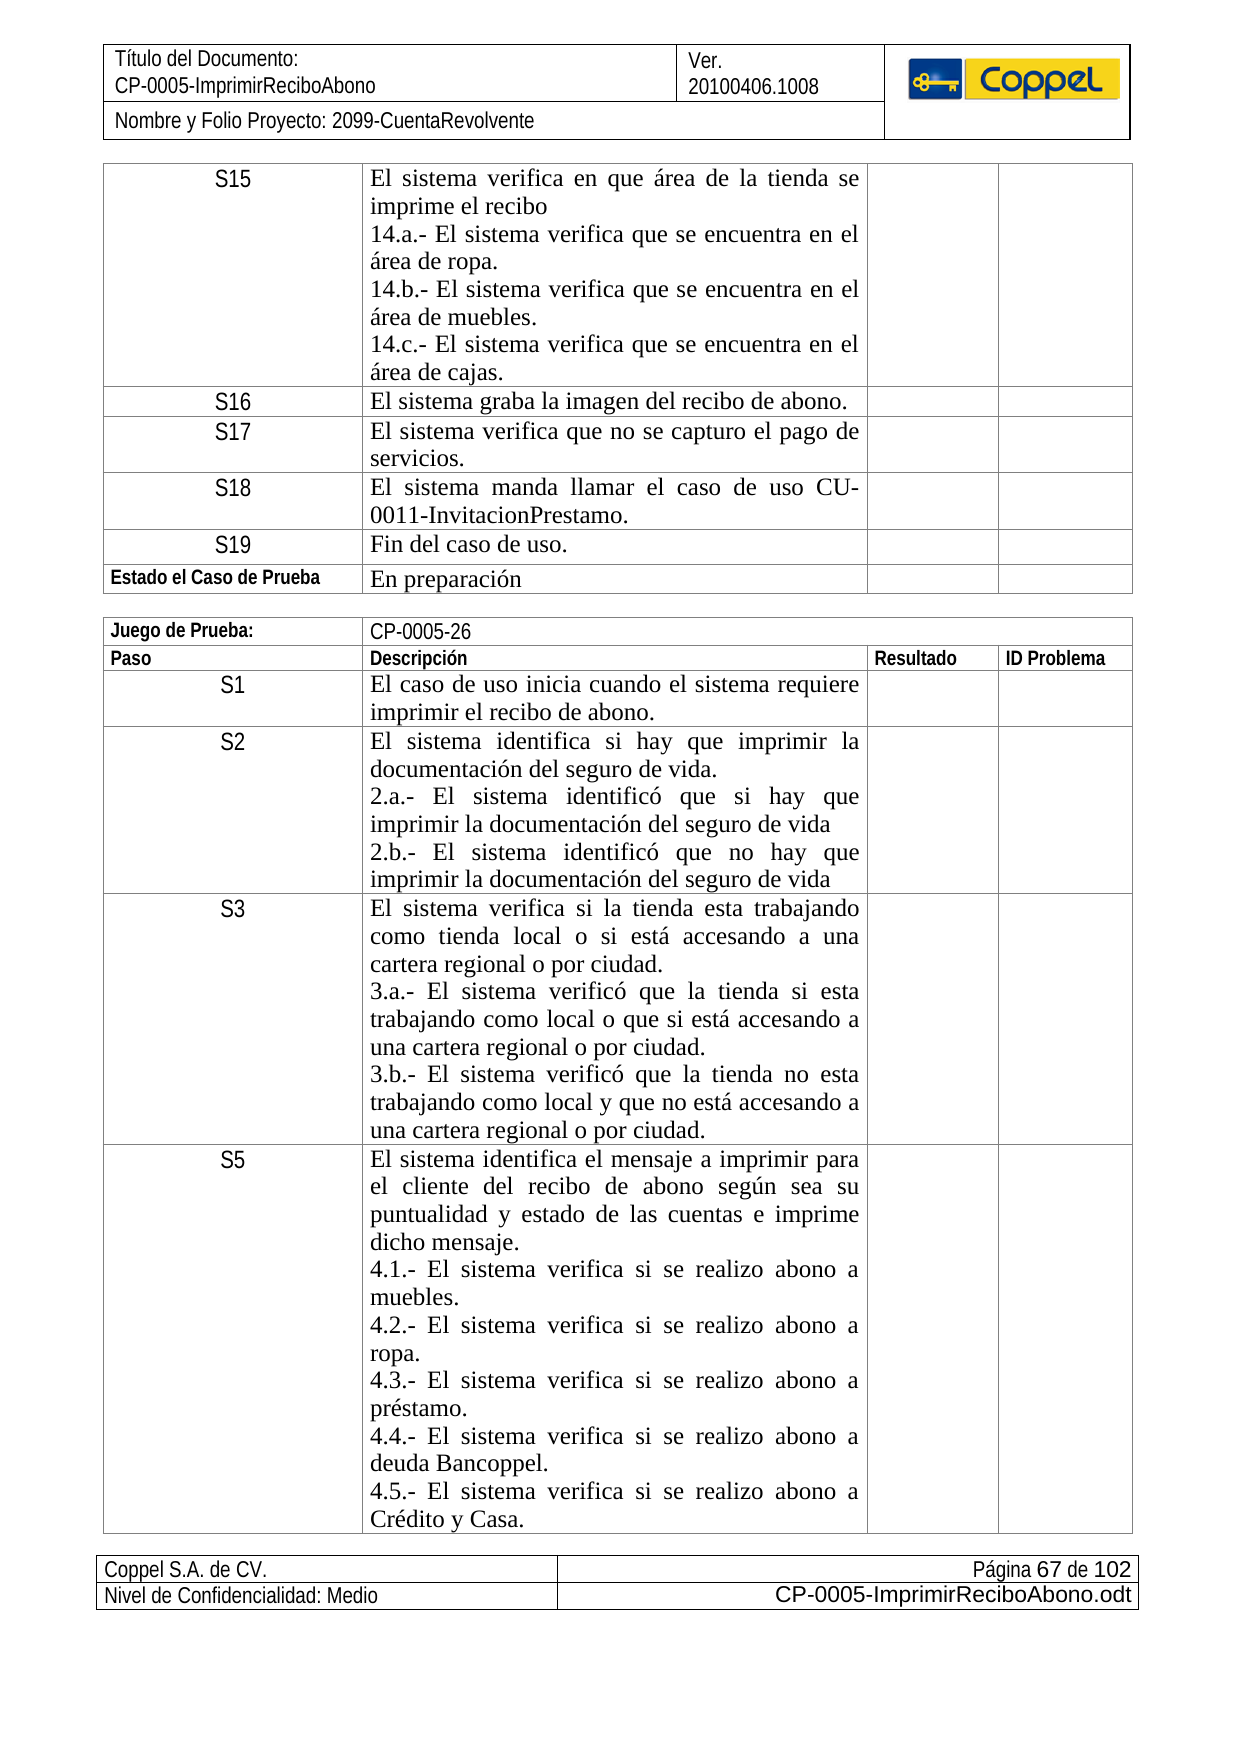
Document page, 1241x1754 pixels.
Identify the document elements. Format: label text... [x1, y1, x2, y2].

table_cell S16 [104, 387, 362, 416]
table_cell [868, 565, 998, 593]
table_cell En preparación [363, 565, 867, 593]
table_cell El sistema verifica en que área de la tienda se imprime el recibo 14.a.- El sistema verifica que se encuentra en el área de ropa. 14.b.- El sistema verifica que se encuentra en el área de muebles. 14.c.- El sistema verifica que se encuentra en el área de cajas. [363, 164, 867, 386]
table_cell [868, 1145, 998, 1533]
table_cell El sistema graba la imagen del recibo de abono. [363, 387, 867, 416]
table_cell [999, 530, 1132, 564]
table_cell [868, 164, 998, 386]
table_cell ID Problema [999, 646, 1132, 669]
table_cell El sistema verifica que no se capturo el pago de servicios. [363, 417, 867, 472]
table_cell S15 [104, 164, 362, 386]
table_cell S19 [104, 530, 362, 564]
table_cell [999, 671, 1132, 726]
table_cell S2 [104, 727, 362, 893]
table_cell [999, 565, 1132, 593]
table_cell El sistema identifica si hay que imprimir la documentación del seguro de vida. 2.a.- El sistema identificó que si hay que imprimir la documentación del seguro de vida 2.b.- El sistema identificó que no hay que imprimir la documentación del seguro de vida [363, 727, 867, 893]
table_cell [868, 894, 998, 1144]
table_cell [868, 387, 998, 416]
table_cell [868, 473, 998, 529]
table_cell [868, 671, 998, 726]
table_cell El sistema manda llamar el caso de uso CU-0011-InvitacionPrestamo. [363, 473, 867, 529]
table_cell El sistema identifica el mensaje a imprimir para el cliente del recibo de abono según sea su puntualidad y estado de las cuentas e imprime dicho mensaje. 4.1.- El sistema verifica si se realizo abono a muebles. 4.2.- El sistema verifica si se realizo abono a ropa. 4.3.- El sistema verifica si se realizo abono a préstamo. 4.4.- El sistema verifica si se realizo abono a deuda Bancoppel. 4.5.- El sistema verifica si se realizo abono a Crédito y Casa. [363, 1145, 867, 1533]
table_cell S5 [104, 1145, 362, 1533]
table_cell [999, 417, 1132, 472]
table_cell Resultado [868, 646, 998, 669]
table_header CP-0005-26 [363, 618, 1132, 644]
table_cell [999, 894, 1132, 1144]
table_cell El caso de uso inicia cuando el sistema requiere imprimir el recibo de abono. [363, 671, 867, 726]
table_cell [999, 164, 1132, 386]
table_cell [868, 530, 998, 564]
table_cell Estado el Caso de Prueba [104, 565, 362, 593]
table_cell [999, 473, 1132, 529]
table_cell S1 [104, 671, 362, 726]
table_cell [999, 1145, 1132, 1533]
table_header Juego de Prueba: [104, 618, 362, 644]
table_cell El sistema verifica si la tienda esta trabajando como tienda local o si está accesando a una cartera regional o por ciudad. 3.a.- El sistema verificó que la tienda si esta trabajando como local o que si está accesando a una cartera regional o por ciudad. 3.b.- El sistema verificó que la tienda no esta trabajando como local y que no está accesando a una cartera regional o por ciudad. [363, 894, 867, 1144]
table_cell Paso [104, 646, 362, 669]
table_cell [868, 727, 998, 893]
table_cell Fin del caso de uso. [363, 530, 867, 564]
table_cell S3 [104, 894, 362, 1144]
table_cell S18 [104, 473, 362, 529]
table_cell S17 [104, 417, 362, 472]
table_cell [999, 387, 1132, 416]
table_cell Descripción [363, 646, 867, 669]
table_cell [868, 417, 998, 472]
table_cell [999, 727, 1132, 893]
